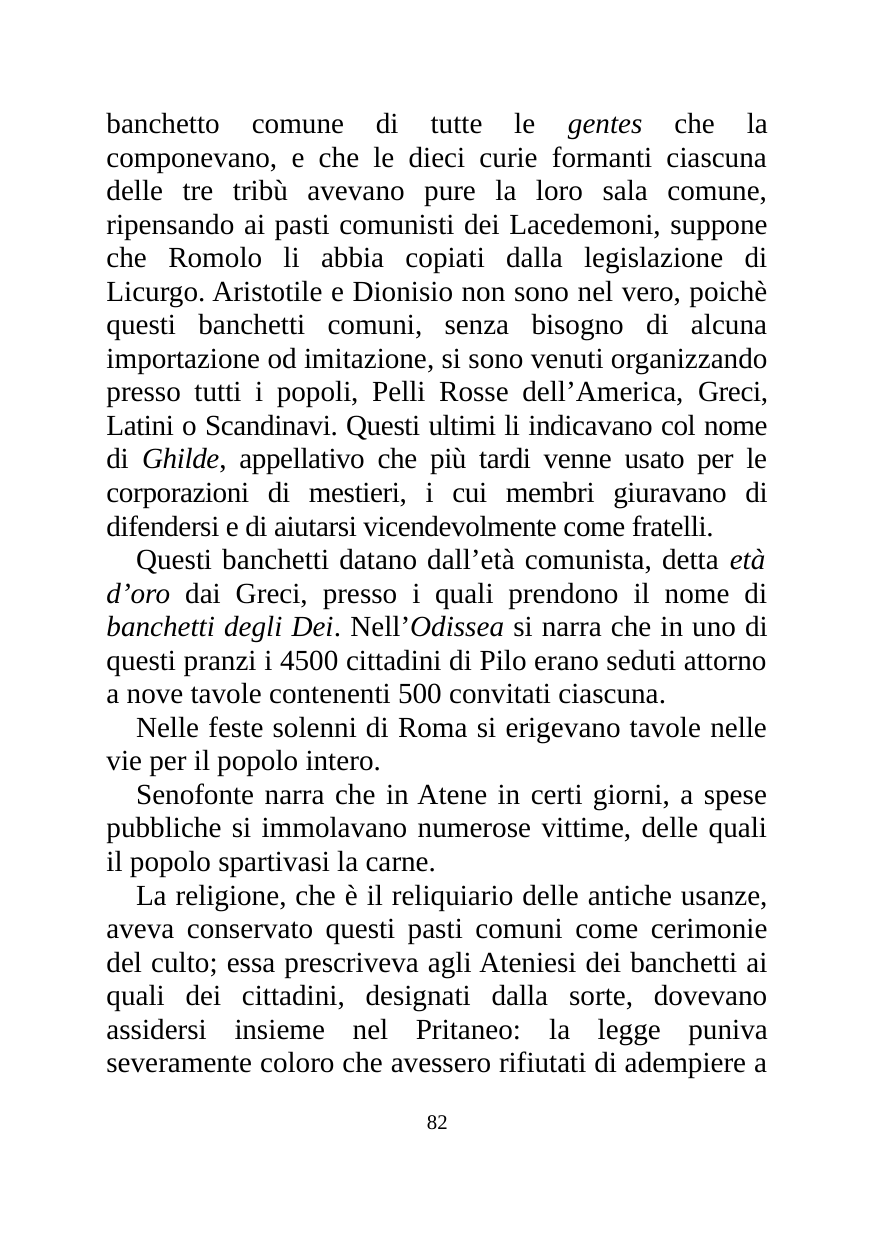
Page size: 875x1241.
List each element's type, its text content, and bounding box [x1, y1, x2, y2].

text Senofonte narra che in Atene in certi giorni, a spese pubbliche si immolavano numerose vittime, delle quali il popolo spartivasi la carne. [106, 777, 768, 878]
text Questi banchetti datano dall’età comunista, detta età d’oro dai Greci, presso i quali prendono il nome di banchetti degli Dei. Nell’Odissea si narra che in uno di questi pranzi i 4500 cittadini di Pilo erano seduti attorno a nove tavole contenenti 500 convitati ciascuna. [106, 542, 768, 710]
text Nelle feste solenni di Roma si erigevano tavole nelle vie per il popolo intero. [106, 710, 768, 777]
text La religione, che è il reliquiario delle antiche usanze, aveva conservato questi pasti comuni come cerimonie del culto; essa prescriveva agli Ateniesi dei banchetti ai quali dei cittadini, designati dalla sorte, dovevano assidersi insieme nel Pritaneo: la legge puniva severamente coloro che avessero rifiutati di adempiere a [106, 878, 768, 1079]
text banchetto comune di tutte le gentes che la componevano, e che le dieci curie formanti ciascuna delle tre tribù avevano pure la loro sala comune, ripensando ai pasti comunisti dei Lacedemoni, suppone che Romolo li abbia copiati dalla legislazione di Licurgo. Aristotile e Dionisio non sono nel vero, poichè questi banchetti comuni, senza bisogno di alcuna importazione od imitazione, si sono venuti organizzando presso tutti i popoli, Pelli Rosse dell’America, Greci, Latini o Scandinavi. Questi ultimi li indicavano col nome di Ghilde, appellativo che più tardi venne usato per le corporazioni di mestieri, i cui membri giuravano di difendersi e di aiutarsi vicendevolmente come fratelli. [106, 106, 768, 542]
